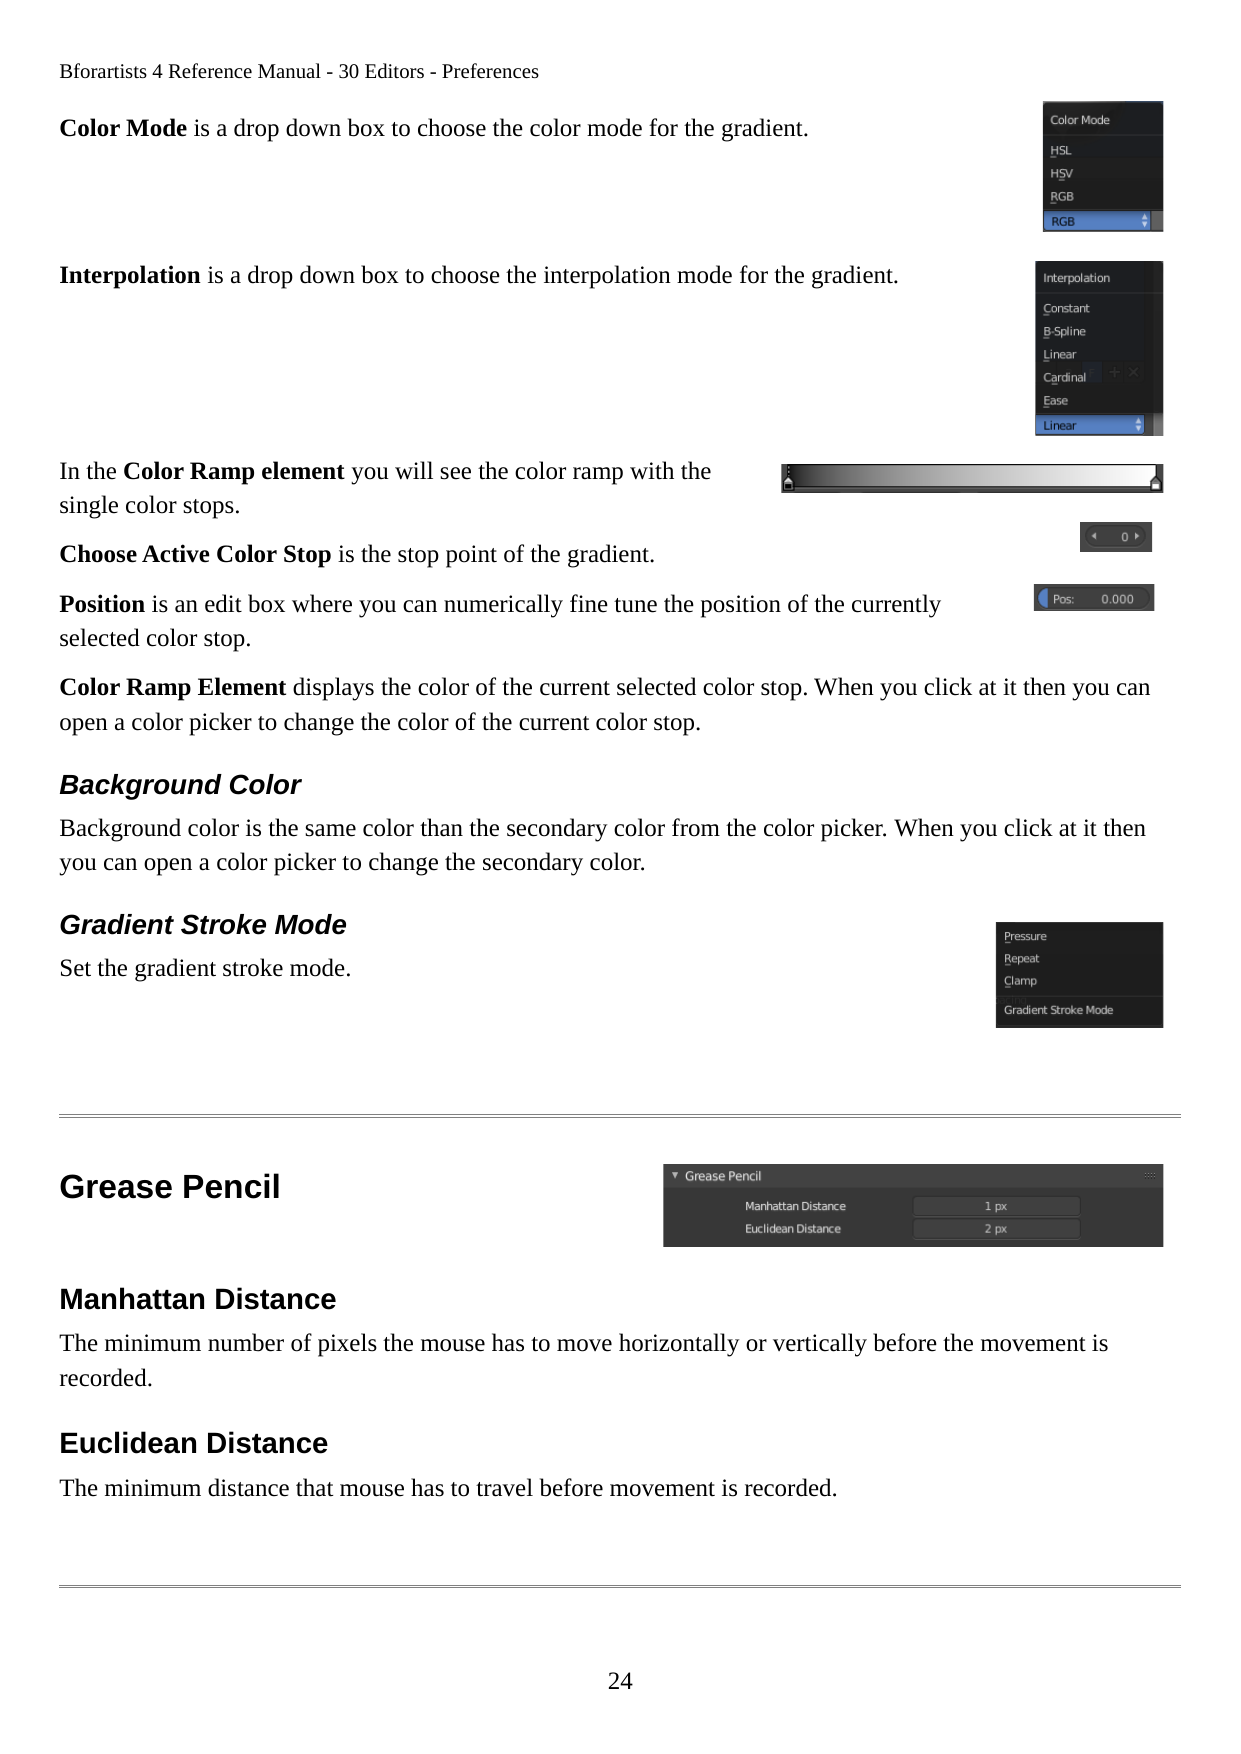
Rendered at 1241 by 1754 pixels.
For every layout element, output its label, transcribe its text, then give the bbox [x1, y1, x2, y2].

text Set the gradient stroke mode. [59, 953, 995, 982]
subtitle [1164, 1167, 1181, 1206]
text Interpolation is a drop down box to choose the interpolation mode for the gradient. [59, 260, 1181, 288]
picture [995, 922, 1164, 1028]
picture [781, 464, 1164, 493]
text The minimum distance that mouse has to travel before movement is recorded. [59, 1473, 1181, 1501]
picture [1080, 522, 1153, 552]
subtitle Background Color [59, 768, 1181, 800]
text Choose Active Color Stop is the stop point of the gradient. [59, 539, 1181, 568]
text Color Mode is a drop down box to choose the color mode for the gradient. [59, 113, 1042, 141]
text Background color is the same color than the secondary color from the color picker. When you click at it then you can open a color picker to change the secondary color. [59, 813, 1181, 876]
text Color Ramp Element displays the color of the current selected color stop. When you click at it then you can open a color picker to change the color of the current color stop. [59, 672, 1181, 735]
subtitle Gradient Stroke Mode [59, 909, 1181, 941]
subtitle Grease Pencil [59, 1167, 663, 1206]
picture [1042, 101, 1164, 232]
subtitle Manhattan Distance [59, 1282, 1181, 1316]
text In the Color Ramp element you will see the color ramp with the single color stops. [59, 456, 1181, 519]
text The minimum number of pixels the mouse has to move horizontally or vertically before the movement is recorded. [59, 1328, 1181, 1391]
picture [663, 1164, 1164, 1247]
picture [1035, 261, 1164, 436]
subtitle Euclidean Distance [59, 1426, 1181, 1460]
picture [1033, 584, 1155, 611]
text Position is an edit box where you can numerically fine tune the position of the currently selected color stop. [59, 589, 1181, 652]
